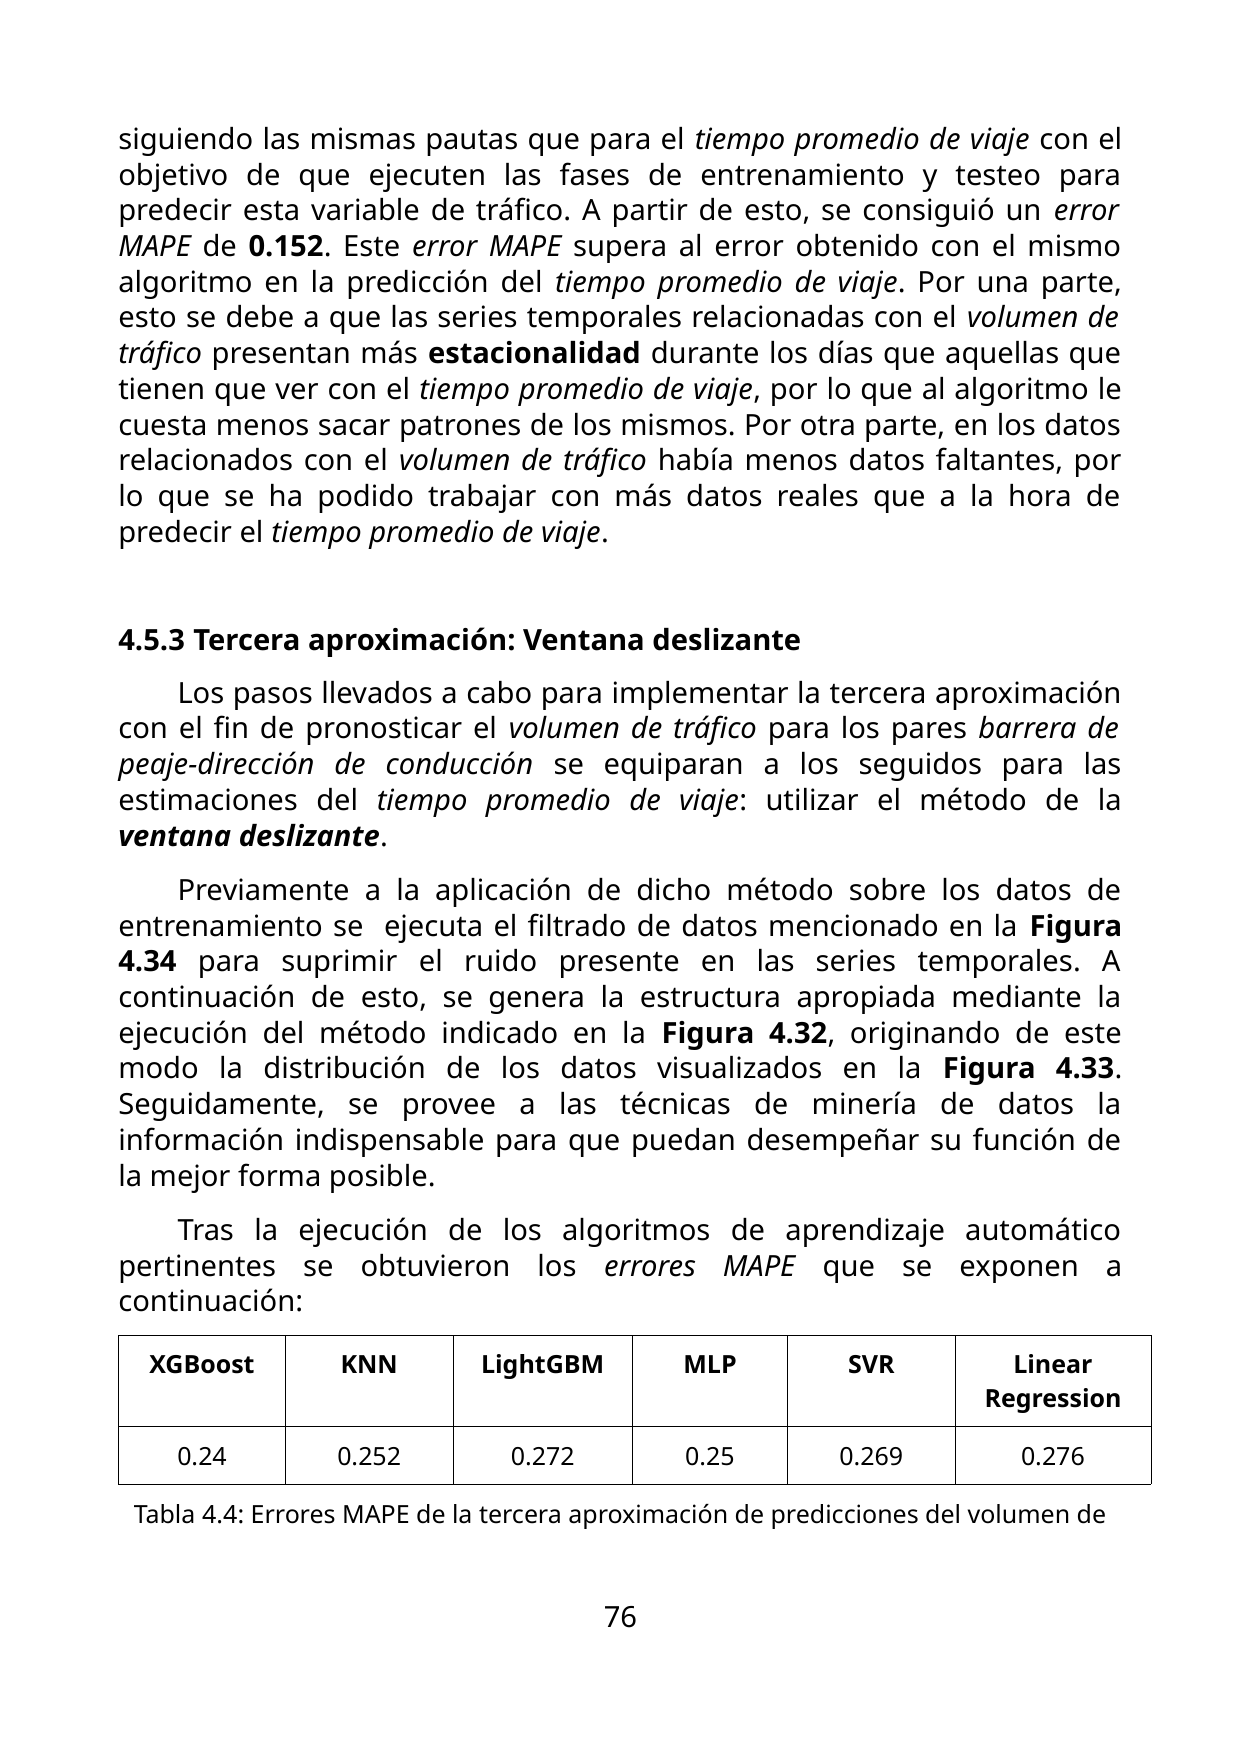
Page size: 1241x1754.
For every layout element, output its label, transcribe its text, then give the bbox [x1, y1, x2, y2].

table_header LightGBM [454, 1336, 632, 1426]
subtitle Tercera aproximación: Ventana deslizante [118, 620, 1122, 659]
table_cell 0.269 [788, 1427, 955, 1484]
text Tras la ejecución de los algoritmos de aprendizaje automático pertinentes se obtuvieron los errores MAPE que se exponen a continuación: [118, 1209, 1122, 1320]
table_header KNN [286, 1336, 453, 1426]
text Los pasos llevados a cabo para implementar la tercera aproximación con el fin de pronosticar el volumen de tráfico para los pares barrera de peaje-dirección de conducción se equiparan a los seguidos para las estimaciones del tiempo promedio de viaje: utilizar el método de la ventana deslizante. [118, 672, 1122, 854]
table_cell 0.252 [286, 1427, 453, 1484]
table_cell 0.276 [956, 1427, 1151, 1484]
table_cell 0.272 [454, 1427, 632, 1484]
table_cell 0.24 [119, 1427, 285, 1484]
text siguiendo las mismas pautas que para el tiempo promedio de viaje con el objetivo de que ejecuten las fases de entrenamiento y testeo para predecir esta variable de tráfico. A partir de esto, se consiguió un error MAPE de 0.152. Este error MAPE supera al error obtenido con el mismo algoritmo en la predicción del tiempo promedio de viaje. Por una parte, esto se debe a que las series temporales relacionadas con el volumen de tráfico presentan más estacionalidad durante los días que aquellas que tienen que ver con el tiempo promedio de viaje, por lo que al algoritmo le cuesta menos sacar patrones de los mismos. Por otra parte, en los datos relacionados con el volumen de tráfico había menos datos faltantes, por lo que se ha podido trabajar con más datos reales que a la hora de predecir el tiempo promedio de viaje. [118, 118, 1122, 551]
table_header SVR [788, 1336, 955, 1426]
text Tabla 4.4: Errores MAPE de la tercera aproximación de predicciones del volumen de [118, 1497, 1122, 1531]
table_header Linear Regression [956, 1336, 1151, 1426]
table_cell 0.25 [633, 1427, 787, 1484]
table_header XGBoost [119, 1336, 285, 1426]
text Previamente a la aplicación de dicho método sobre los datos de entrenamiento se ejecuta el filtrado de datos mencionado en la Figura 4.34 para suprimir el ruido presente en las series temporales. A continuación de esto, se genera la estructura apropiada mediante la ejecución del método indicado en la Figura 4.32, originando de este modo la distribución de los datos visualizados en la Figura 4.33. Seguidamente, se provee a las técnicas de minería de datos la información indispensable para que puedan desempeñar su función de la mejor forma posible. [118, 869, 1122, 1194]
table_header MLP [633, 1336, 787, 1426]
